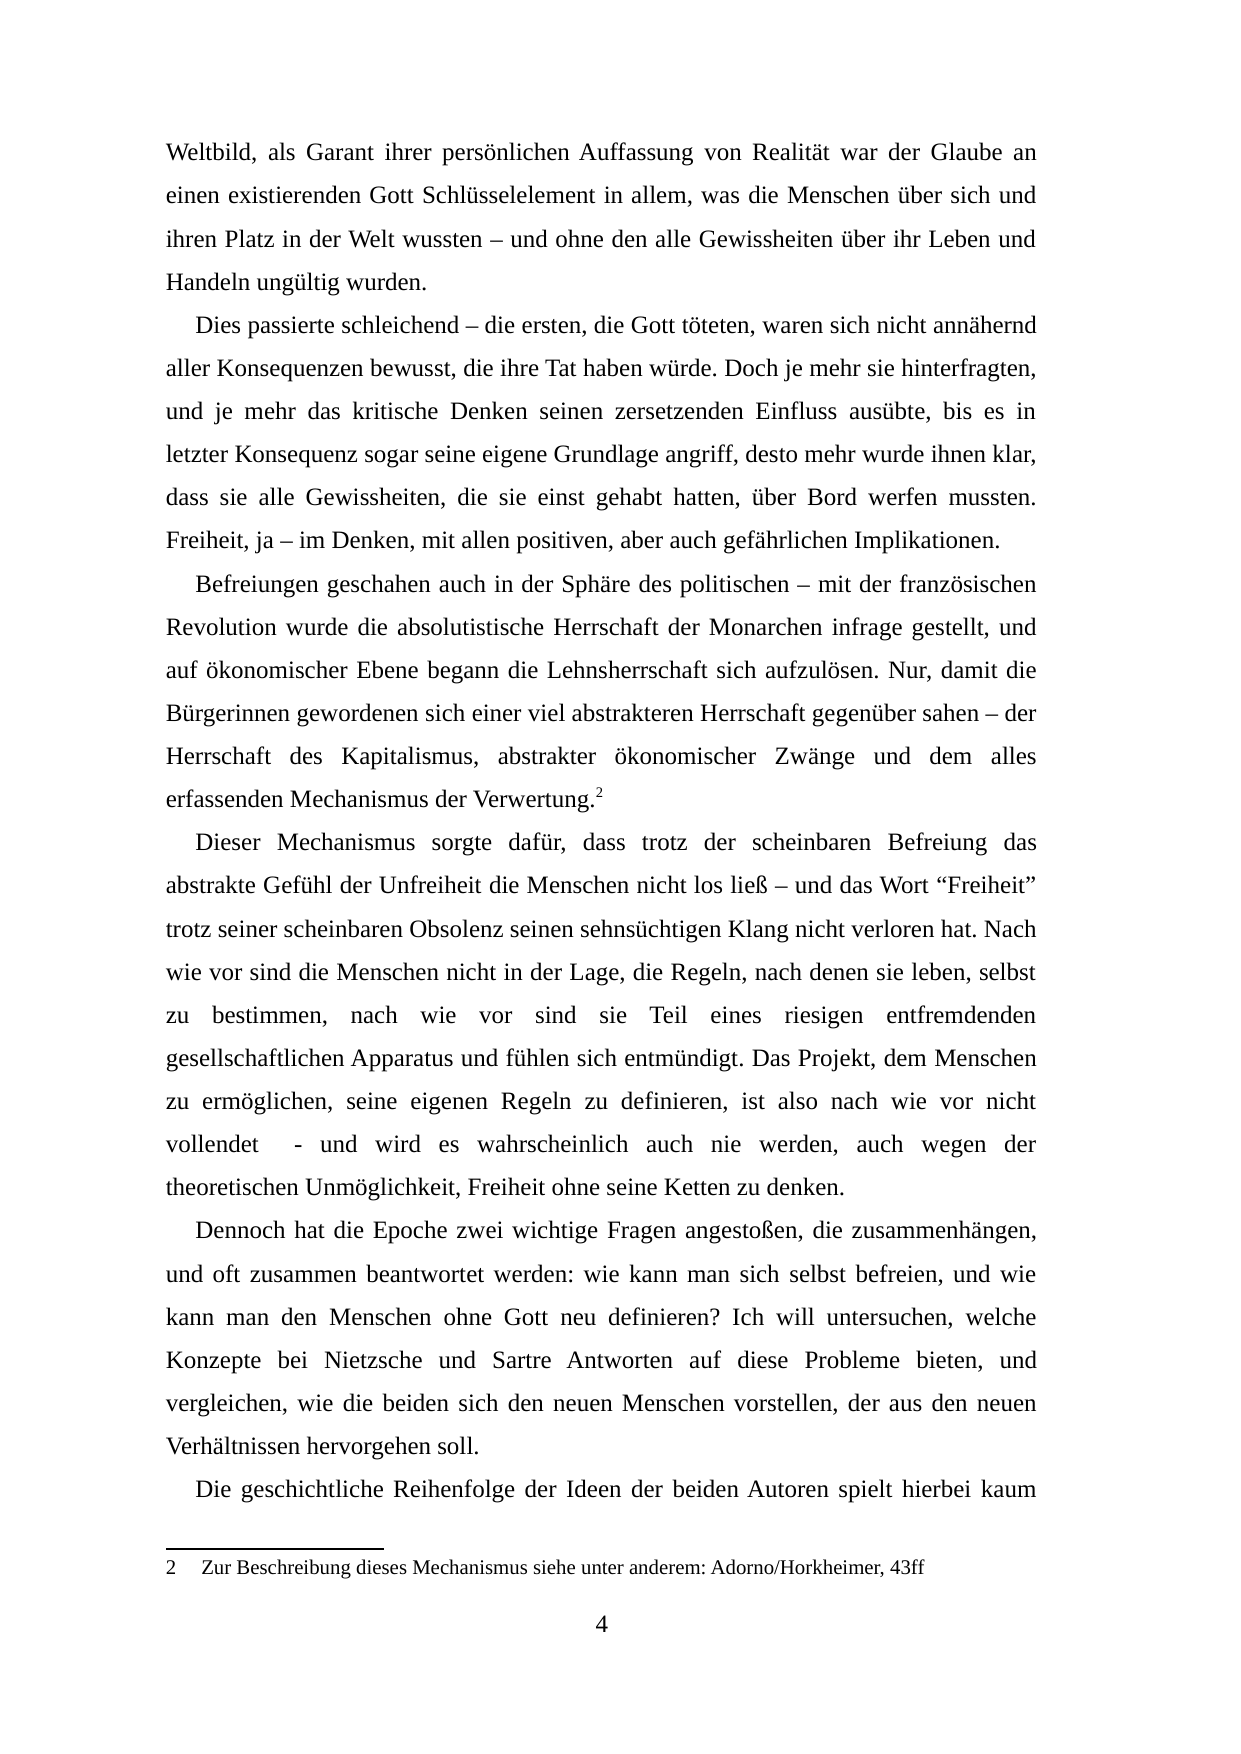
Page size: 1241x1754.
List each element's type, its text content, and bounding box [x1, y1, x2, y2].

text Die geschichtliche Reihenfolge der Ideen der beiden Autoren spielt hierbei kaum [166, 1474, 1037, 1503]
text Zur Beschreibung dieses Mechanismus siehe unter anderem: Adorno/Horkheimer, 43ff [166, 1555, 1037, 1579]
text Dieser Mechanismus sorgte dafür, dass trotz der scheinbaren Befreiung das abstrakte Gefühl der Unfreiheit die Menschen nicht los ließ – und das Wort “Freiheit” trotz seiner scheinbaren Obsolenz seinen sehnsüchtigen Klang nicht verloren hat. Nach wie vor sind die Menschen nicht in der Lage, die Regeln, nach denen sie leben, selbst zu bestimmen, nach wie vor sind sie Teil eines riesigen entfremdenden gesellschaftlichen Apparatus und fühlen sich entmündigt. Das Projekt, dem Menschen zu ermöglichen, seine eigenen Regeln zu definieren, ist also nach wie vor nicht vollendet - und wird es wahrscheinlich auch nie werden, auch wegen der theoretischen Unmöglichkeit, Freiheit ohne seine Ketten zu denken. [166, 827, 1037, 1201]
text Dies passierte schleichend – die ersten, die Gott töteten, waren sich nicht annähernd aller Konsequenzen bewusst, die ihre Tat haben würde. Doch je mehr sie hinterfragten, und je mehr das kritische Denken seinen zersetzenden Einfluss ausübte, bis es in letzter Konsequenz sogar seine eigene Grundlage angriff, desto mehr wurde ihnen klar, dass sie alle Gewissheiten, die sie einst gehabt hatten, über Bord werfen mussten. Freiheit, ja – im Denken, mit allen positiven, aber auch gefährlichen Implikationen. [166, 310, 1037, 554]
text Befreiungen geschahen auch in der Sphäre des politischen – mit der französischen Revolution wurde die absolutistische Herrschaft der Monarchen infrage gestellt, und auf ökonomischer Ebene begann die Lehnsherrschaft sich aufzulösen. Nur, damit die Bürgerinnen gewordenen sich einer viel abstrakteren Herrschaft gegenüber sahen – der Herrschaft des Kapitalismus, abstrakter ökonomischer Zwänge und dem alles erfassenden Mechanismus der Verwertung. [166, 569, 1037, 813]
text Weltbild, als Garant ihrer persönlichen Auffassung von Realität war der Glaube an einen existierenden Gott Schlüsselelement in allem, was die Menschen über sich und ihren Platz in der Welt wussten – und ohne den alle Gewissheiten über ihr Leben und Handeln ungültig wurden. [166, 137, 1037, 296]
text Dennoch hat die Epoche zwei wichtige Fragen angestoßen, die zusammenhängen, und oft zusammen beantwortet werden: wie kann man sich selbst befreien, und wie kann man den Menschen ohne Gott neu definieren? Ich will untersuchen, welche Konzepte bei Nietzsche und Sartre Antworten auf diese Probleme bieten, und vergleichen, wie die beiden sich den neuen Menschen vorstellen, der aus den neuen Verhältnissen hervorgehen soll. [166, 1216, 1037, 1460]
